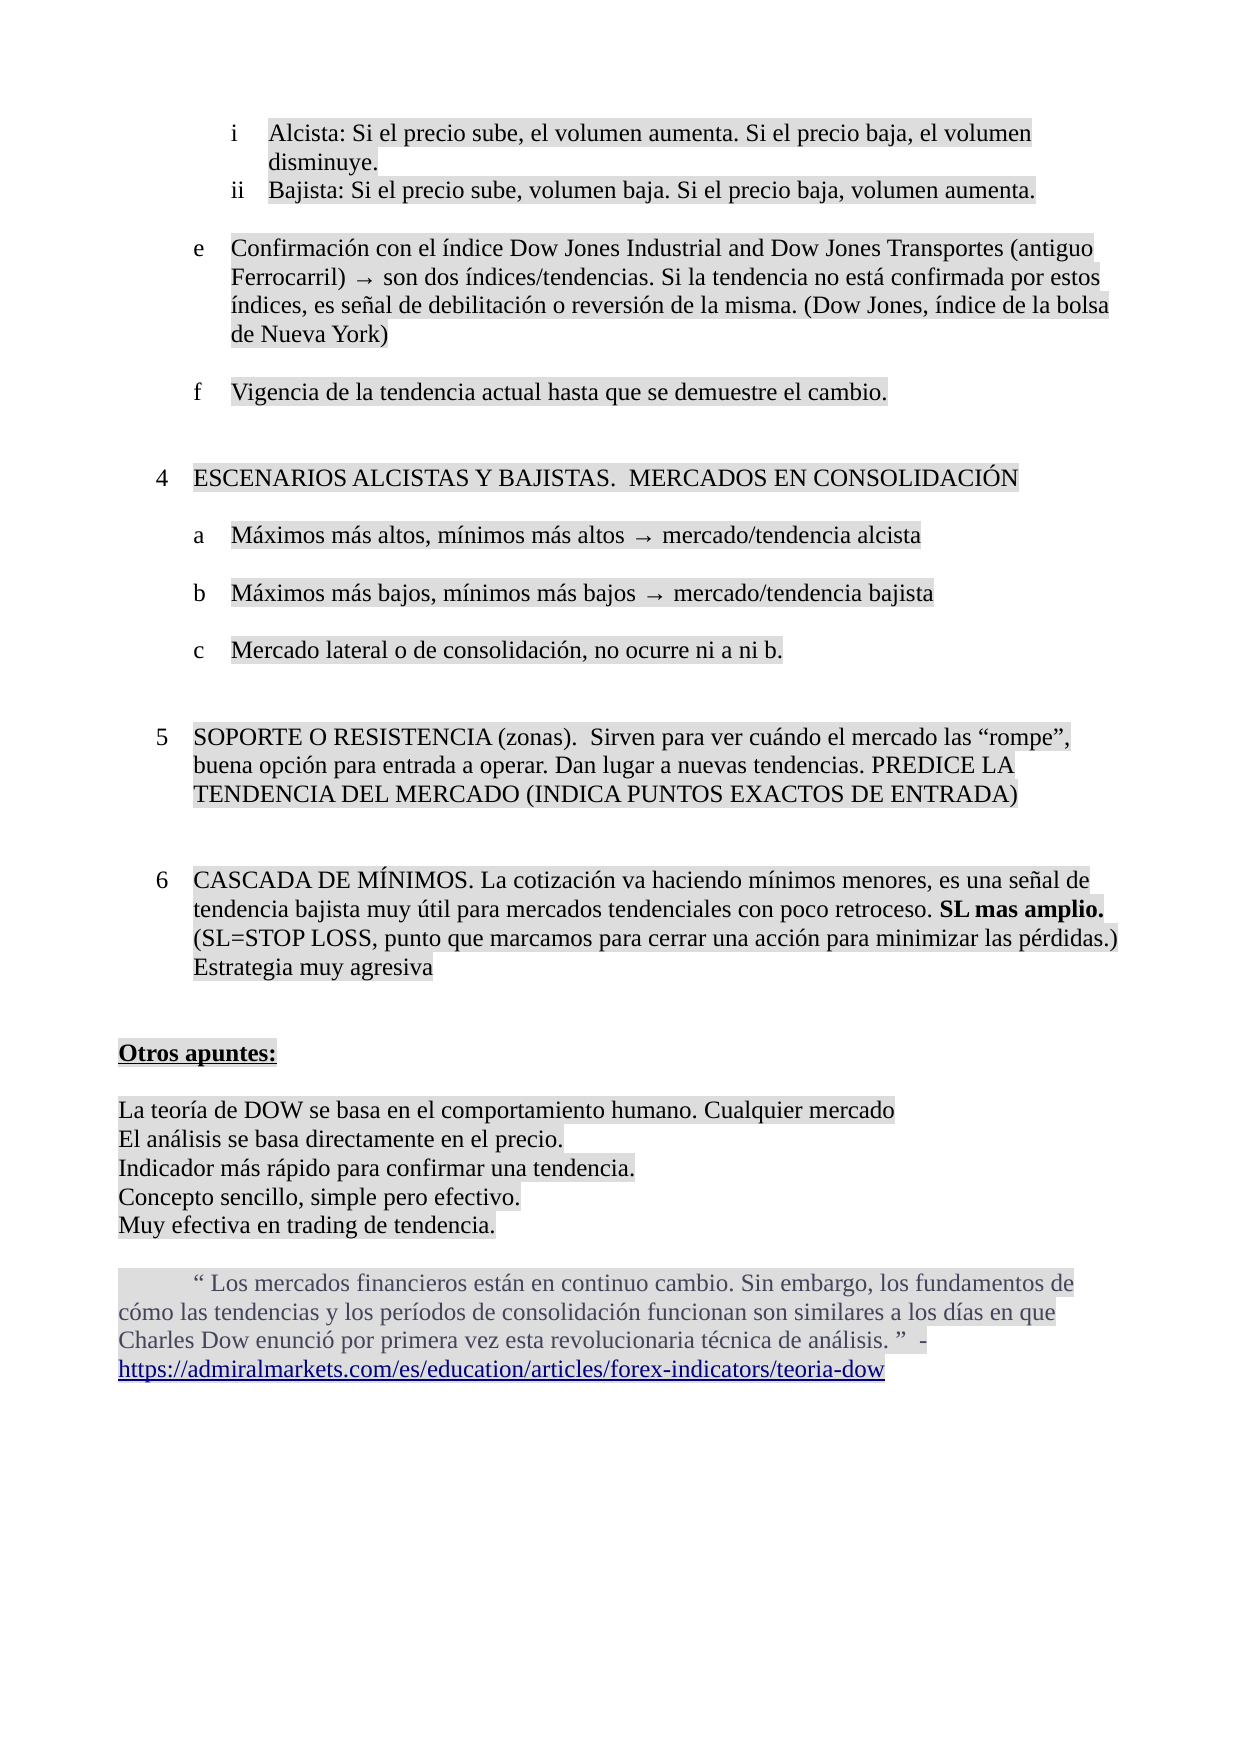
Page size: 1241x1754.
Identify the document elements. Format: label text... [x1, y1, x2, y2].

list ESCENARIOS ALCISTAS Y BAJISTAS. MERCADOS EN CONSOLIDACIÓN [156, 463, 1122, 492]
list Máximos más bajos, mínimos más bajos → mercado/tendencia bajista [193, 578, 1122, 607]
list Confirmación con el índice Dow Jones Industrial and Dow Jones Transportes (antiguo Ferrocarril) → son dos índices/tendencias. Si la tendencia no está confirmada por estos índices, es señal de debilitación o reversión de la misma. (Dow Jones, índice de la bolsa de Nueva York) [193, 233, 1122, 348]
list Vigencia de la tendencia actual hasta que se demuestre el cambio. [193, 377, 1122, 406]
text El análisis se basa directamente en el precio. [118, 1124, 1122, 1153]
text La teoría de DOW se basa en el comportamiento humano. Cualquier mercado [118, 1096, 1122, 1124]
text Indicador más rápido para confirmar una tendencia. [118, 1153, 1122, 1182]
text “ Los mercados financieros están en continuo cambio. Sin embargo, los fundamentos de cómo las tendencias y los períodos de consolidación funcionan son similares a los días en que Charles Dow enunció por primera vez esta revolucionaria técnica de análisis. ” - https://admiralmarkets.com/es/education/articles/forex-indicators/teoria-dow [118, 1268, 1122, 1383]
list Bajista: Si el precio sube, volumen baja. Si el precio baja, volumen aumenta. [231, 176, 1122, 204]
list CASCADA DE MÍNIMOS. La cotización va haciendo mínimos menores, es una señal de tendencia bajista muy útil para mercados tendenciales con poco retroceso. SL mas amplio. (SL=STOP LOSS, punto que marcamos para cerrar una acción para minimizar las pérdidas.) Estrategia muy agresiva [156, 866, 1122, 981]
list Alcista: Si el precio sube, el volumen aumenta. Si el precio baja, el volumen disminuye. [231, 118, 1122, 176]
text Concepto sencillo, simple pero efectivo. [118, 1182, 1122, 1211]
text Muy efectiva en trading de tendencia. [118, 1211, 1122, 1239]
list Máximos más altos, mínimos más altos → mercado/tendencia alcista [193, 521, 1122, 549]
list Mercado lateral o de consolidación, no ocurre ni a ni b. [193, 636, 1122, 664]
text Otros apuntes: [118, 1038, 1122, 1067]
list SOPORTE O RESISTENCIA (zonas). Sirven para ver cuándo el mercado las “rompe”, buena opción para entrada a operar. Dan lugar a nuevas tendencias. PREDICE LA TENDENCIA DEL MERCADO (INDICA PUNTOS EXACTOS DE ENTRADA) [156, 722, 1122, 808]
